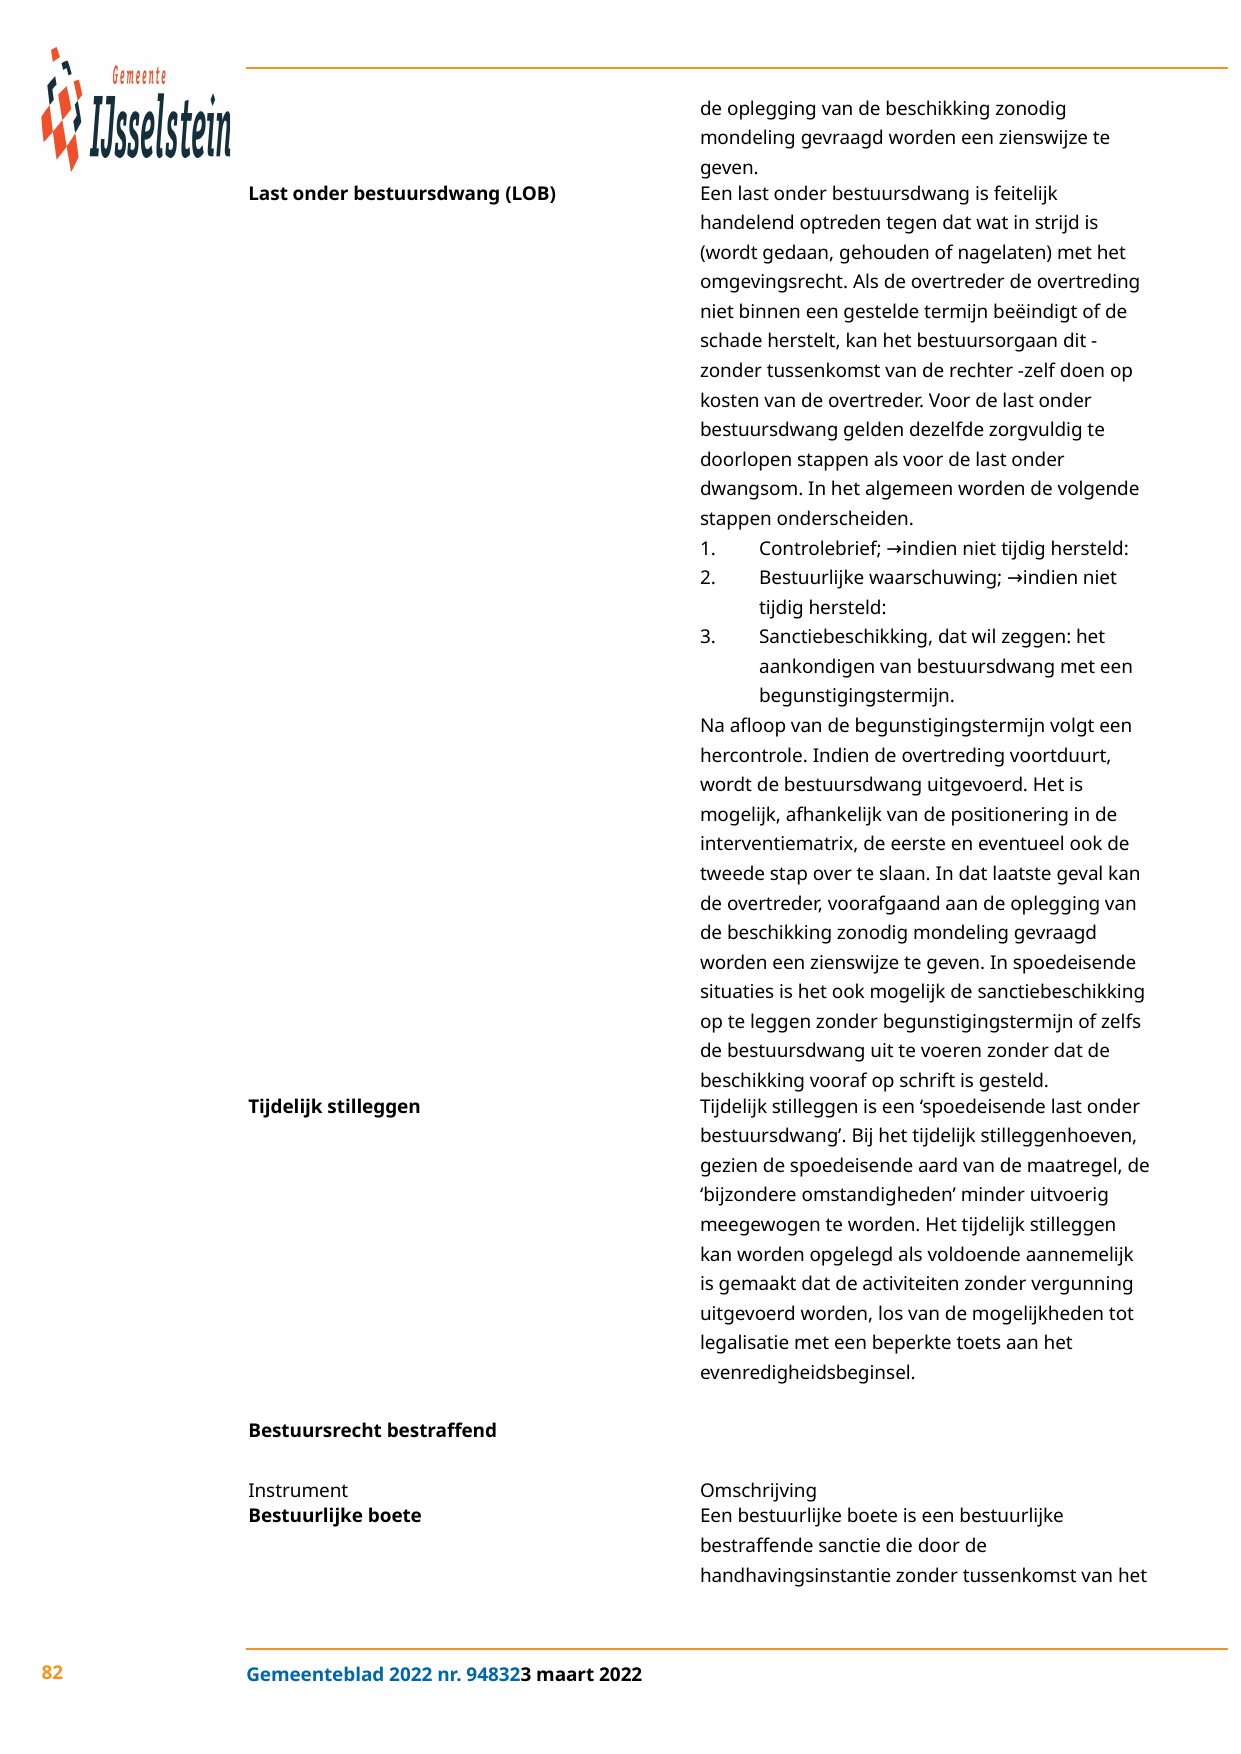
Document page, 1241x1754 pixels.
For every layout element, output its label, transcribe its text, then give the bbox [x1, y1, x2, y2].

table_cell Een bestuurlijke boete is een bestuurlijke bestraffende sanctie die door de handhavingsinstantie zonder tussenkomst van het [700, 1503, 1152, 1588]
table_cell Bestuurlijke boete [248, 1503, 700, 1588]
table_cell Een last onder bestuursdwang is feitelijk handelend optreden tegen dat wat in strijd is (wordt gedaan, gehouden of nagelaten) met het omgevingsrecht. Als de overtreder de overtreding niet binnen een gestelde termijn beëindigt of de schade herstelt, kan het bestuursorgaan dit -zonder tussenkomst van de rechter -zelf doen op kosten van de overtreder. Voor de last onder bestuursdwang gelden dezelfde zorgvuldig te doorlopen stappen als voor de last onder dwangsom. In het algemeen worden de volgende stappen onderscheiden. Controlebrief; →indien niet tijdig hersteld: Bestuurlijke waarschuwing; →indien niet tijdig hersteld: Sanctiebeschikking, dat wil zeggen: het aankondigen van bestuursdwang met een begunstigingstermijn. Na afloop van de begunstigingstermijn volgt een hercontrole. Indien de overtreding voortduurt, wordt de bestuursdwang uitgevoerd. Het is mogelijk, afhankelijk van de positionering in de interventiematrix, de eerste en eventueel ook de tweede stap over te slaan. In dat laatste geval kan de overtreder, voorafgaand aan de oplegging van de beschikking zonodig mondeling gevraagd worden een zienswijze te geven. In spoedeisende situaties is het ook mogelijk de sanctiebeschikking op te leggen zonder begunstigingstermijn of zelfs de bestuursdwang uit te voeren zonder dat de beschikking vooraf op schrift is gesteld. [700, 180, 1152, 1093]
table_cell [248, 95, 700, 180]
picture [41, 47, 231, 172]
table_cell Last onder bestuursdwang (LOB) [248, 180, 700, 1093]
table_header Omschrijving [700, 1477, 1152, 1503]
text Bestuursrecht bestraffend [248, 1418, 1152, 1443]
table_cell de oplegging van de beschikking zonodig mondeling gevraagd worden een zienswijze te geven. [700, 95, 1152, 180]
table_cell Tijdelijk stilleggen is een ‘spoedeisende last onder bestuursdwang’. Bij het tijdelijk stilleggenhoeven, gezien de spoedeisende aard van de maatregel, de ‘bijzondere omstandigheden’ minder uitvoerig meegewogen te worden. Het tijdelijk stilleggen kan worden opgelegd als voldoende aannemelijk is gemaakt dat de activiteiten zonder vergunning uitgevoerd worden, los van de mogelijkheden tot legalisatie met een beperkte toets aan het evenredigheidsbeginsel. [700, 1093, 1152, 1385]
table_header Instrument [248, 1477, 700, 1503]
table_cell Tijdelijk stilleggen [248, 1093, 700, 1385]
